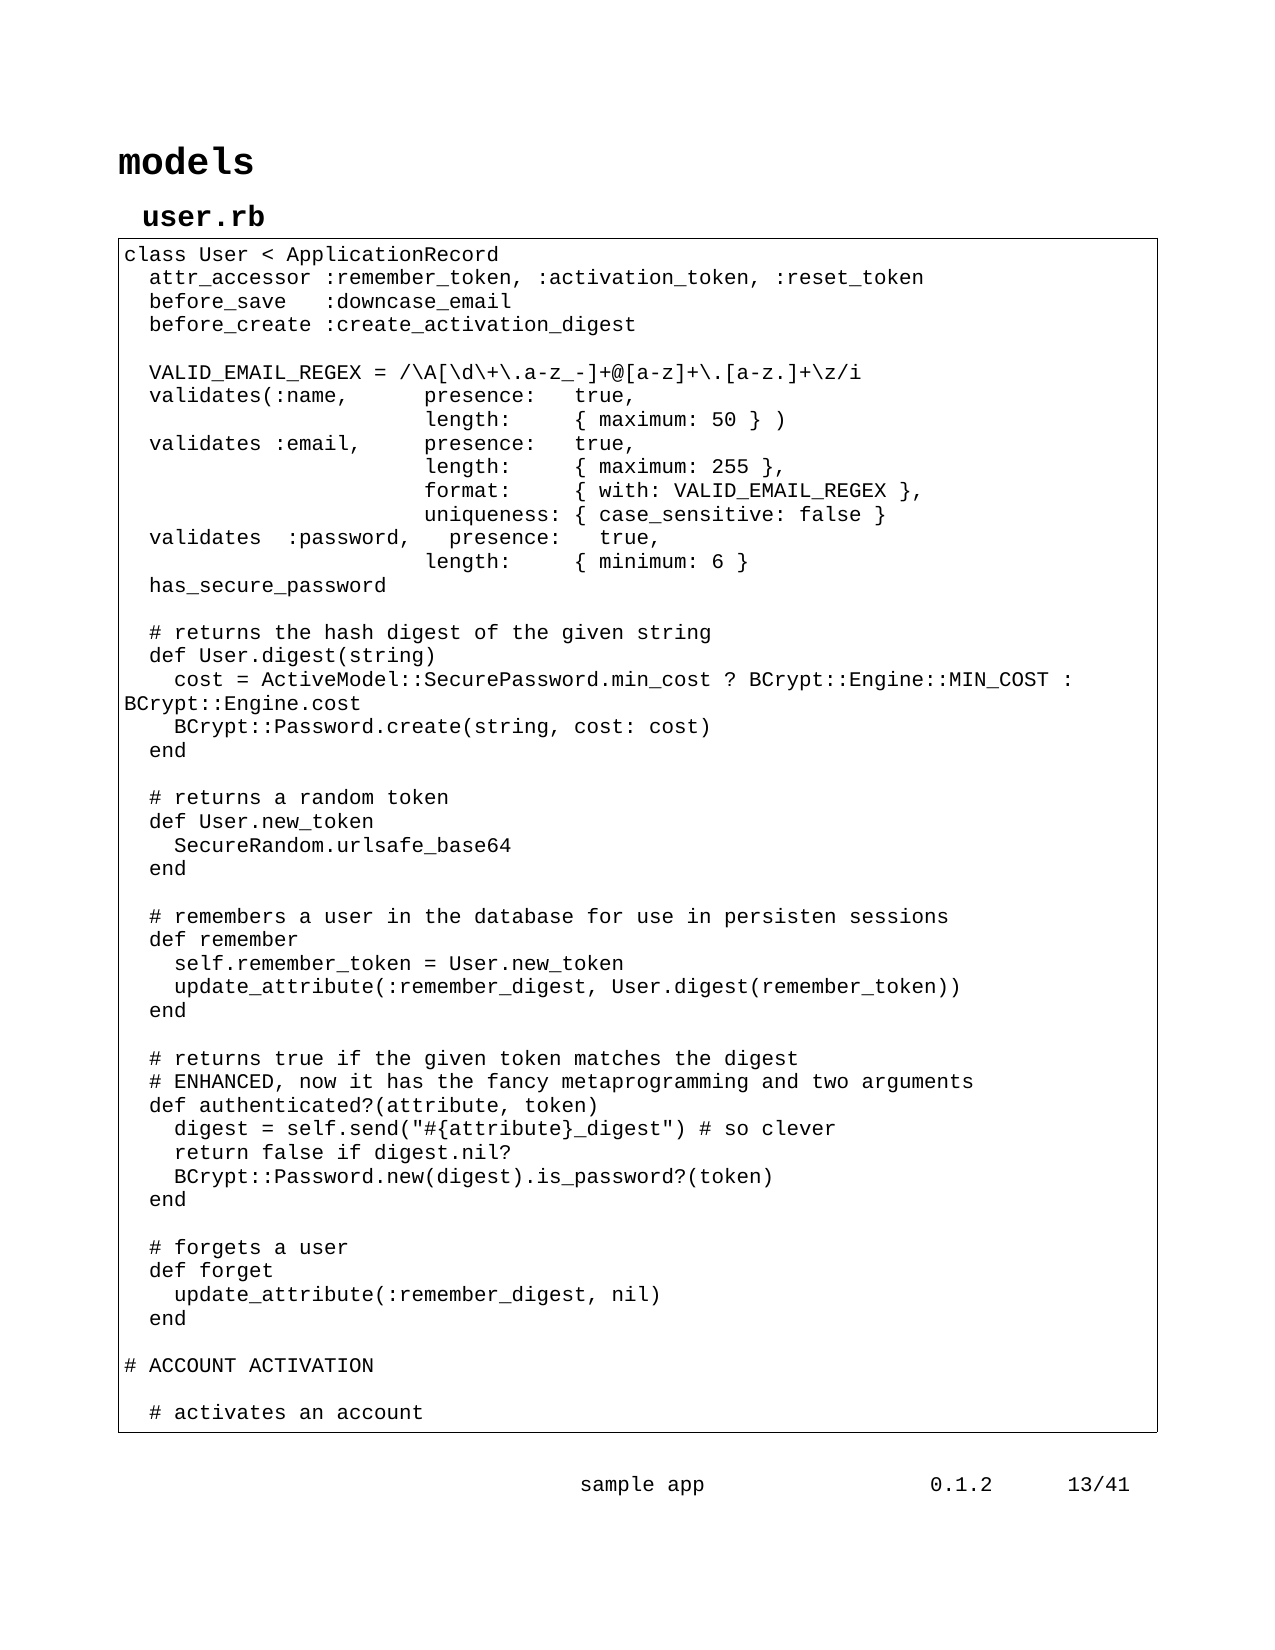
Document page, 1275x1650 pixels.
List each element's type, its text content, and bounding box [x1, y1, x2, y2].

subtitle user.rb [142, 201, 1157, 235]
table_header class User < ApplicationRecord attr_accessor :remember_token, :activation_token, :reset_token before_save :downcase_email before_create :create_activation_digest VALID_EMAIL_REGEX = /\A[\d\+\.a-z_-]+@[a-z]+\.[a-z.]+\z/i validates(:name, presence: true, length: { maximum: 50 } ) validates :email, presence: true, length: { maximum: 255 }, format: { with: VALID_EMAIL_REGEX }, uniqueness: { case_sensitive: false } validates :password, presence: true, length: { minimum: 6 } has_secure_password # returns the hash digest of the given string def User.digest(string) cost = ActiveModel::SecurePassword.min_cost ? BCrypt::Engine::MIN_COST : BCrypt::Engine.cost BCrypt::Password.create(string, cost: cost) end # returns a random token def User.new_token SecureRandom.urlsafe_base64 end # remembers a user in the database for use in persisten sessions def remember self.remember_token = User.new_token update_attribute(:remember_digest, User.digest(remember_token)) end # returns true if the given token matches the digest # ENHANCED, now it has the fancy metaprogramming and two arguments def authenticated?(attribute, token) digest = self.send("#{attribute}_digest") # so clever return false if digest.nil? BCrypt::Password.new(digest).is_password?(token) end # forgets a user def forget update_attribute(:remember_digest, nil) end # ACCOUNT ACTIVATION # activates an account [119, 239, 1157, 1432]
subtitle models [118, 143, 1157, 186]
